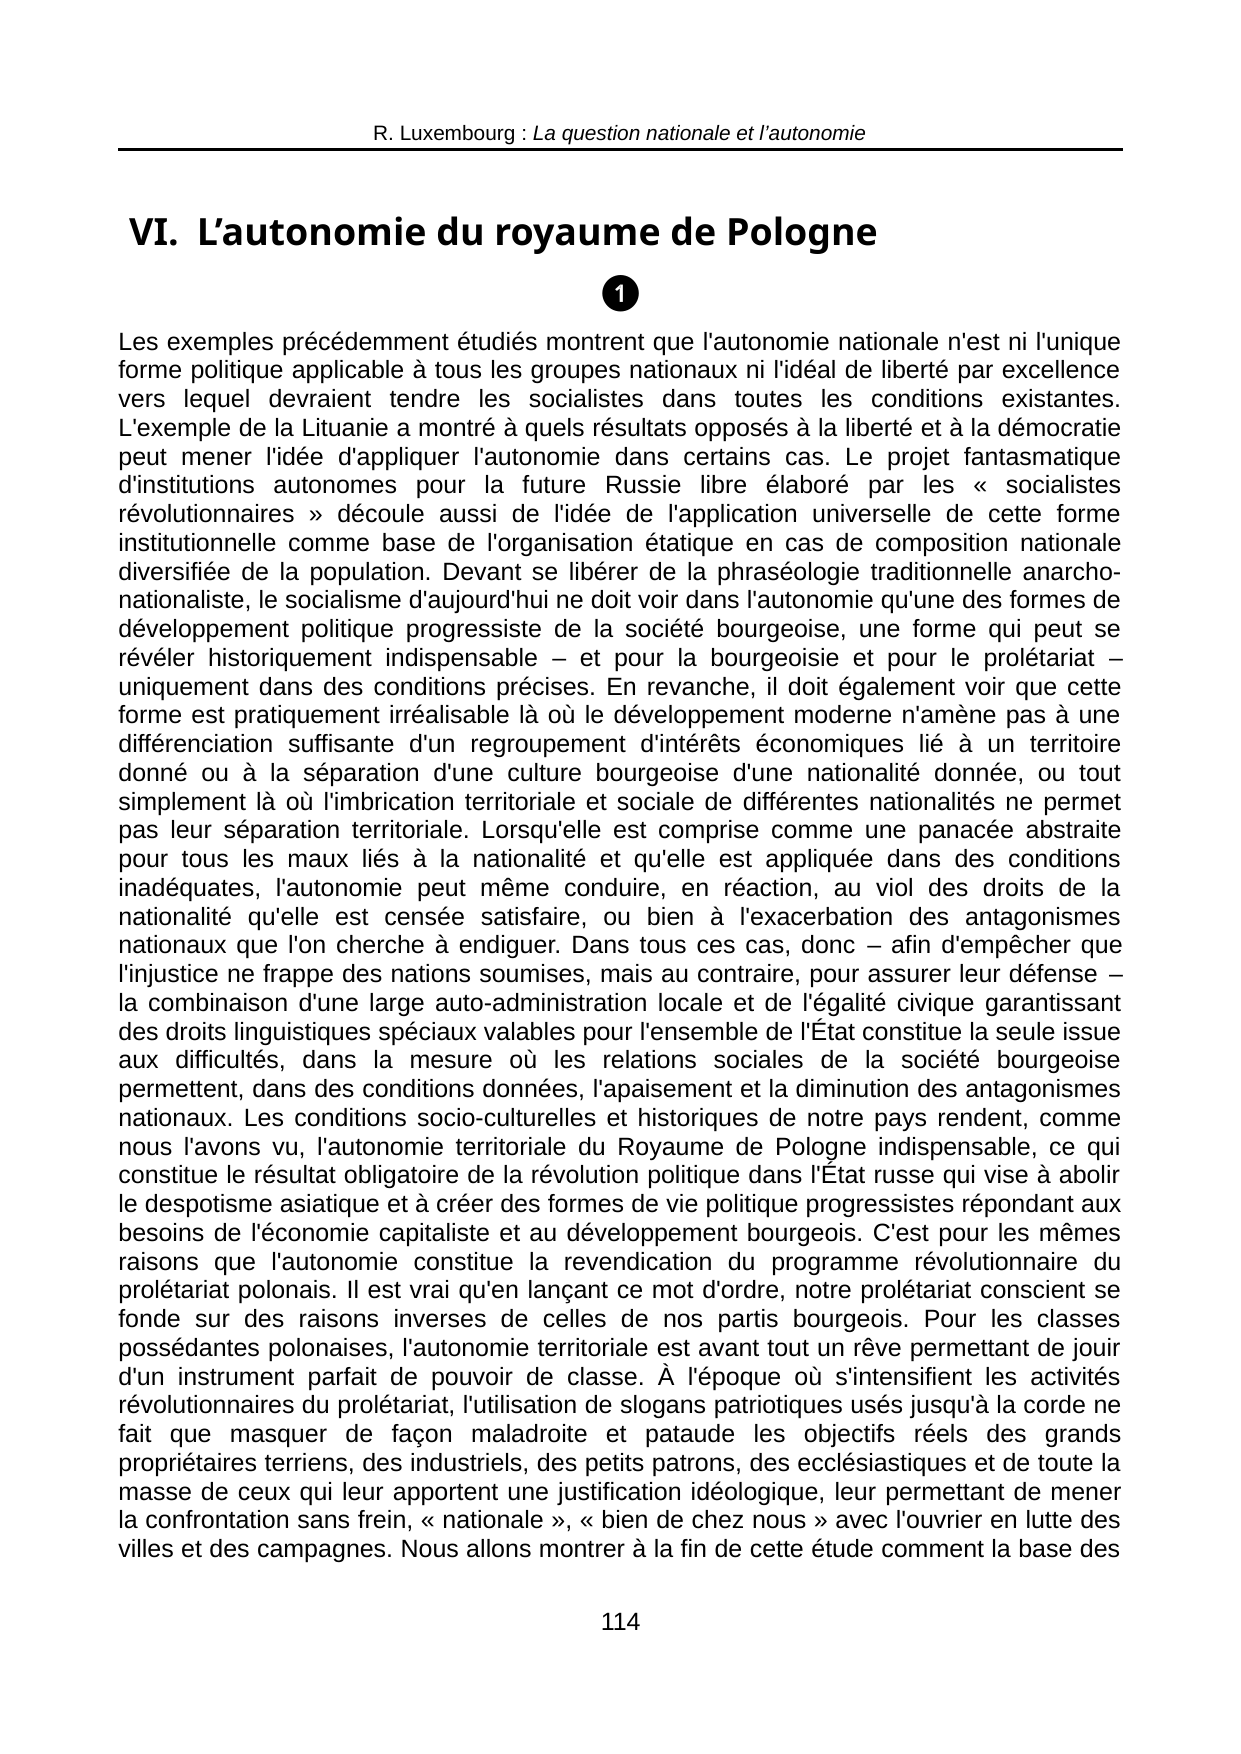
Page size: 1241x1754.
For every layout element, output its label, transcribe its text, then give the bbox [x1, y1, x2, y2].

text ❶ [118, 269, 1123, 315]
text Les exemples précédemment étudiés montrent que l'autonomie nationale n'est ni l'unique forme politique applicable à tous les groupes nationaux ni l'idéal de liberté par excellence vers lequel devraient tendre les socialistes dans toutes les conditions existantes. L'exemple de la Lituanie a montré à quels résultats opposés à la liberté et à la démocratie peut mener l'idée d'appliquer l'autonomie dans certains cas. Le projet fantasmatique d'institutions autonomes pour la future Russie libre élaboré par les « socialistes révolutionnaires » découle aussi de l'idée de l'application universelle de cette forme institutionnelle comme base de l'organisation étatique en cas de composition nationale diversifiée de la population. Devant se libérer de la phraséologie traditionnelle anarcho-nationaliste, le socialisme d'aujourd'hui ne doit voir dans l'autonomie qu'une des formes de développement politique progressiste de la société bourgeoise, une forme qui peut se révéler historiquement indispensable – et pour la bourgeoisie et pour le prolétariat – uniquement dans des conditions précises. En revanche, il doit également voir que cette forme est pratiquement irréalisable là où le développement moderne n'amène pas à une différenciation suffisante d'un regroupement d'intérêts économiques lié à un territoire donné ou à la séparation d'une culture bourgeoise d'une nationalité donnée, ou tout simplement là où l'imbrication territoriale et sociale de différentes nationalités ne permet pas leur séparation territoriale. Lorsqu'elle est comprise comme une panacée abstraite pour tous les maux liés à la nationalité et qu'elle est appliquée dans des conditions inadéquates, l'autonomie peut même conduire, en réaction, au viol des droits de la nationalité qu'elle est censée satisfaire, ou bien à l'exacerbation des antagonismes nationaux que l'on cherche à endiguer. Dans tous ces cas, donc – afin d'empêcher que l'injustice ne frappe des nations soumises, mais au contraire, pour assurer leur défense – la combinaison d'une large auto-administration locale et de l'égalité civique garantissant des droits linguistiques spéciaux valables pour l'ensemble de l'État constitue la seule issue aux difficultés, dans la mesure où les relations sociales de la société bourgeoise permettent, dans des conditions données, l'apaisement et la diminution des antagonismes nationaux. Les conditions socio-culturelles et historiques de notre pays rendent, comme nous l'avons vu, l'autonomie territoriale du Royaume de Pologne indispensable, ce qui constitue le résultat obligatoire de la révolution politique dans l'État russe qui vise à abolir le despotisme asiatique et à créer des formes de vie politique progressistes répondant aux besoins de l'économie capitaliste et au développement bourgeois. C'est pour les mêmes raisons que l'autonomie constitue la revendication du programme révolutionnaire du prolétariat polonais. Il est vrai qu'en lançant ce mot d'ordre, notre prolétariat conscient se fonde sur des raisons inverses de celles de nos partis bourgeois. Pour les classes possédantes polonaises, l'autonomie territoriale est avant tout un rêve permettant de jouir d'un instrument parfait de pouvoir de classe. À l'époque où s'intensifient les activités révolutionnaires du prolétariat, l'utilisation de slogans patriotiques usés jusqu'à la corde ne fait que masquer de façon maladroite et pataude les objectifs réels des grands propriétaires terriens, des industriels, des petits patrons, des ecclésiastiques et de toute la masse de ceux qui leur apportent une justification idéologique, leur permettant de mener la confrontation sans frein, « nationale », « bien de chez nous » avec l'ouvrier en lutte des villes et des campagnes. Nous allons montrer à la fin de cette étude comment la base des [118, 327, 1123, 1563]
subtitle L’autonomie du royaume de Pologne [178, 206, 1123, 257]
